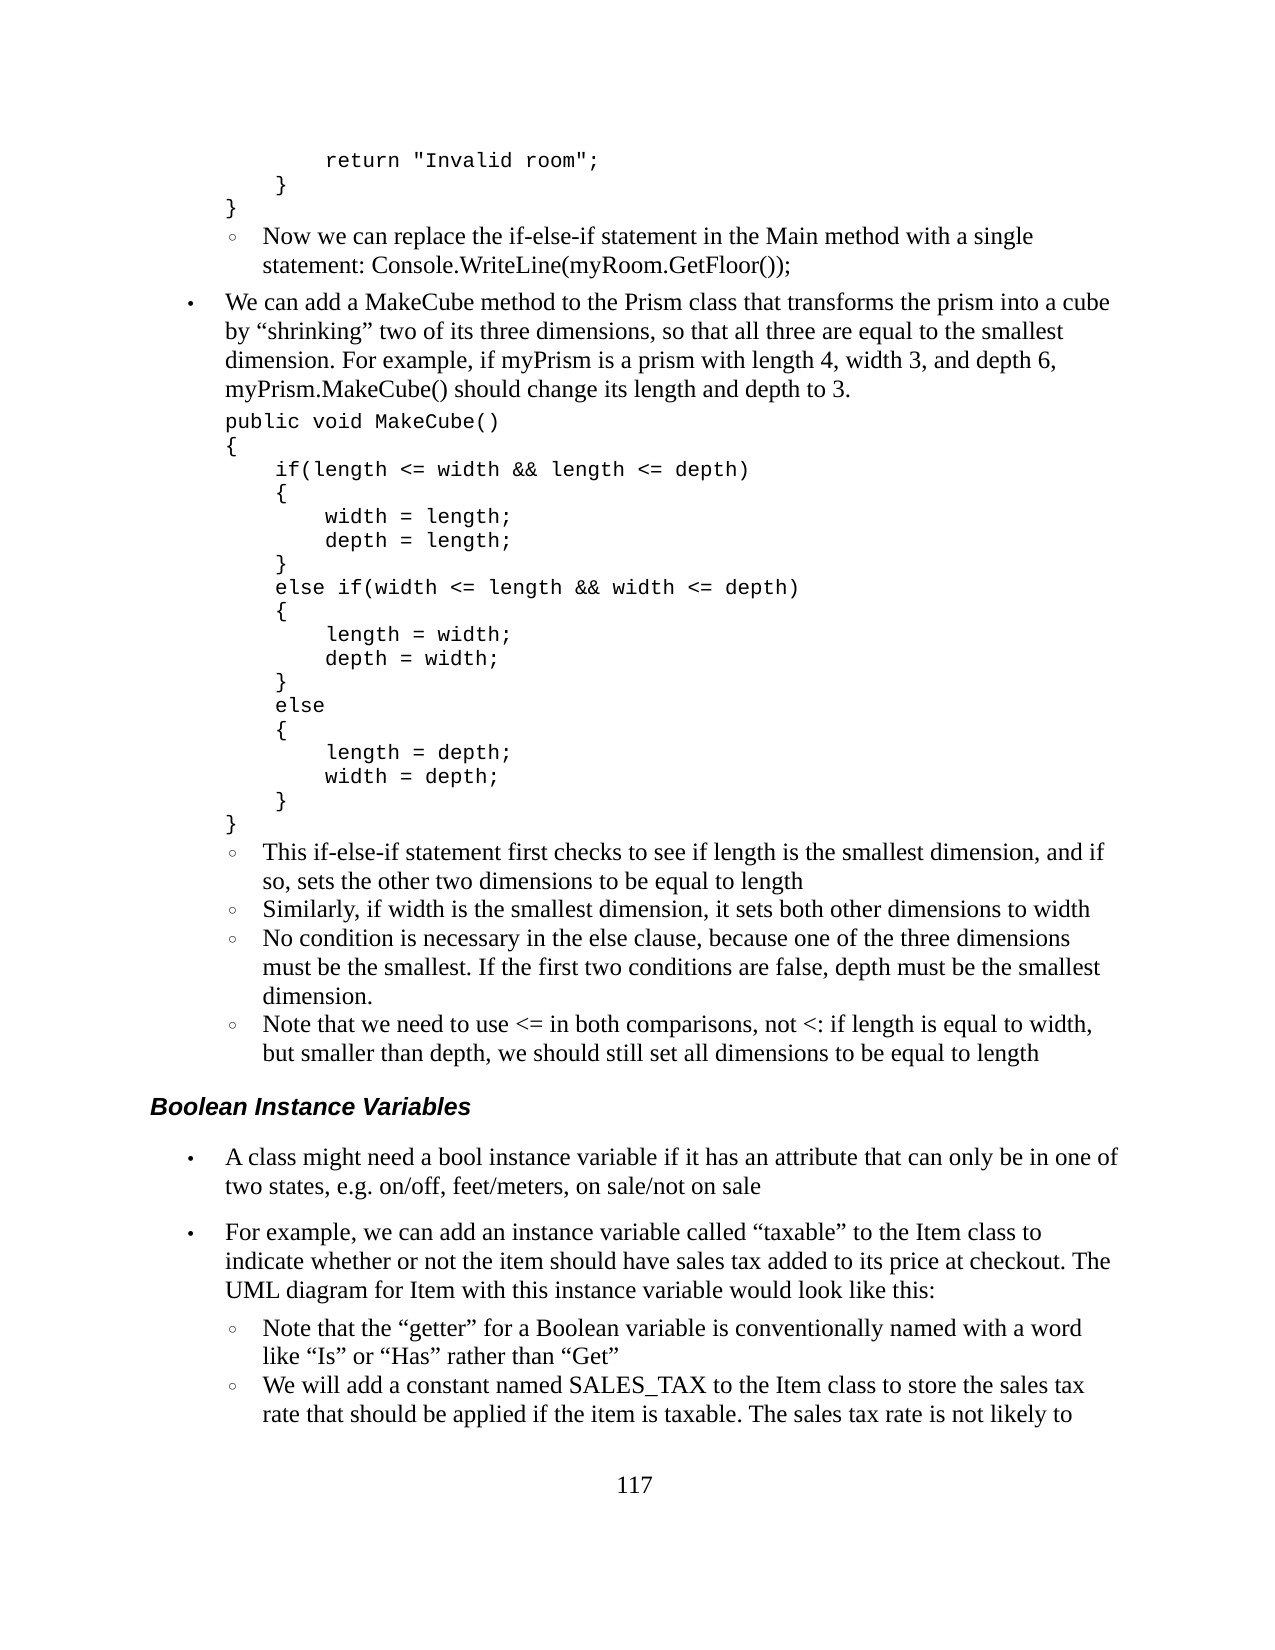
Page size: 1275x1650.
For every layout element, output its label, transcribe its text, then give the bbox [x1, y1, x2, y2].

list if(length <= width && length <= depth) [187, 459, 1125, 482]
list { [187, 482, 1125, 506]
list depth = length; [187, 529, 1125, 553]
list width = depth; [187, 766, 1125, 790]
list public void MakeCube() [187, 411, 1125, 435]
list Similarly, if width is the smallest dimension, it sets both other dimensions to width [225, 894, 1125, 923]
list { [187, 719, 1125, 742]
list else if(width <= length && width <= depth) [187, 577, 1125, 601]
list width = length; [187, 506, 1125, 529]
list } [187, 553, 1125, 577]
list } [187, 671, 1125, 695]
list This if-else-if statement first checks to see if length is the smallest dimension, and if so, sets the other two dimensions to be equal to length [225, 837, 1125, 894]
list depth = width; [187, 648, 1125, 671]
list length = width; [187, 624, 1125, 648]
list length = depth; [187, 742, 1125, 766]
list } [187, 790, 1125, 813]
list return "Invalid room"; [187, 150, 1125, 174]
list } [187, 174, 1125, 197]
list We can add a MakeCube method to the Prism class that transforms the prism into a cube by “shrinking” two of its three dimensions, so that all three are equal to the smallest dimension. For example, if myPrism is a prism with length 4, width 3, and depth 6, myPrism.MakeCube() should change its length and depth to 3. [187, 287, 1125, 402]
list A class might need a bool instance variable if it has an attribute that can only be in one of two states, e.g. on/off, feet/meters, on sale/not on sale [187, 1142, 1125, 1199]
list No condition is necessary in the else clause, because one of the three dimensions must be the smallest. If the first two conditions are false, depth must be the smallest dimension. [225, 923, 1125, 1009]
list Note that the “getter” for a Boolean variable is conventionally named with a word like “Is” or “Has” rather than “Get” [225, 1313, 1125, 1370]
list } [187, 197, 1125, 221]
list } [187, 813, 1125, 837]
list { [187, 601, 1125, 624]
subtitle Boolean Instance Variables [150, 1092, 1125, 1121]
list We will add a constant named SALES_TAX to the Item class to store the sales tax rate that should be applied if the item is taxable. The sales tax rate is not likely to [225, 1370, 1125, 1428]
list Now we can replace the if-else-if statement in the Main method with a single statement: Console.WriteLine(myRoom.GetFloor()); [225, 221, 1125, 278]
list For example, we can add an instance variable called “taxable” to the Item class to indicate whether or not the item should have sales tax added to its price at checkout. The UML diagram for Item with this instance variable would look like this: [187, 1217, 1125, 1304]
list else [187, 695, 1125, 719]
list Note that we need to use <= in both comparisons, not <: if length is equal to width, but smaller than depth, we should still set all dimensions to be equal to length [225, 1009, 1125, 1067]
list { [187, 435, 1125, 459]
